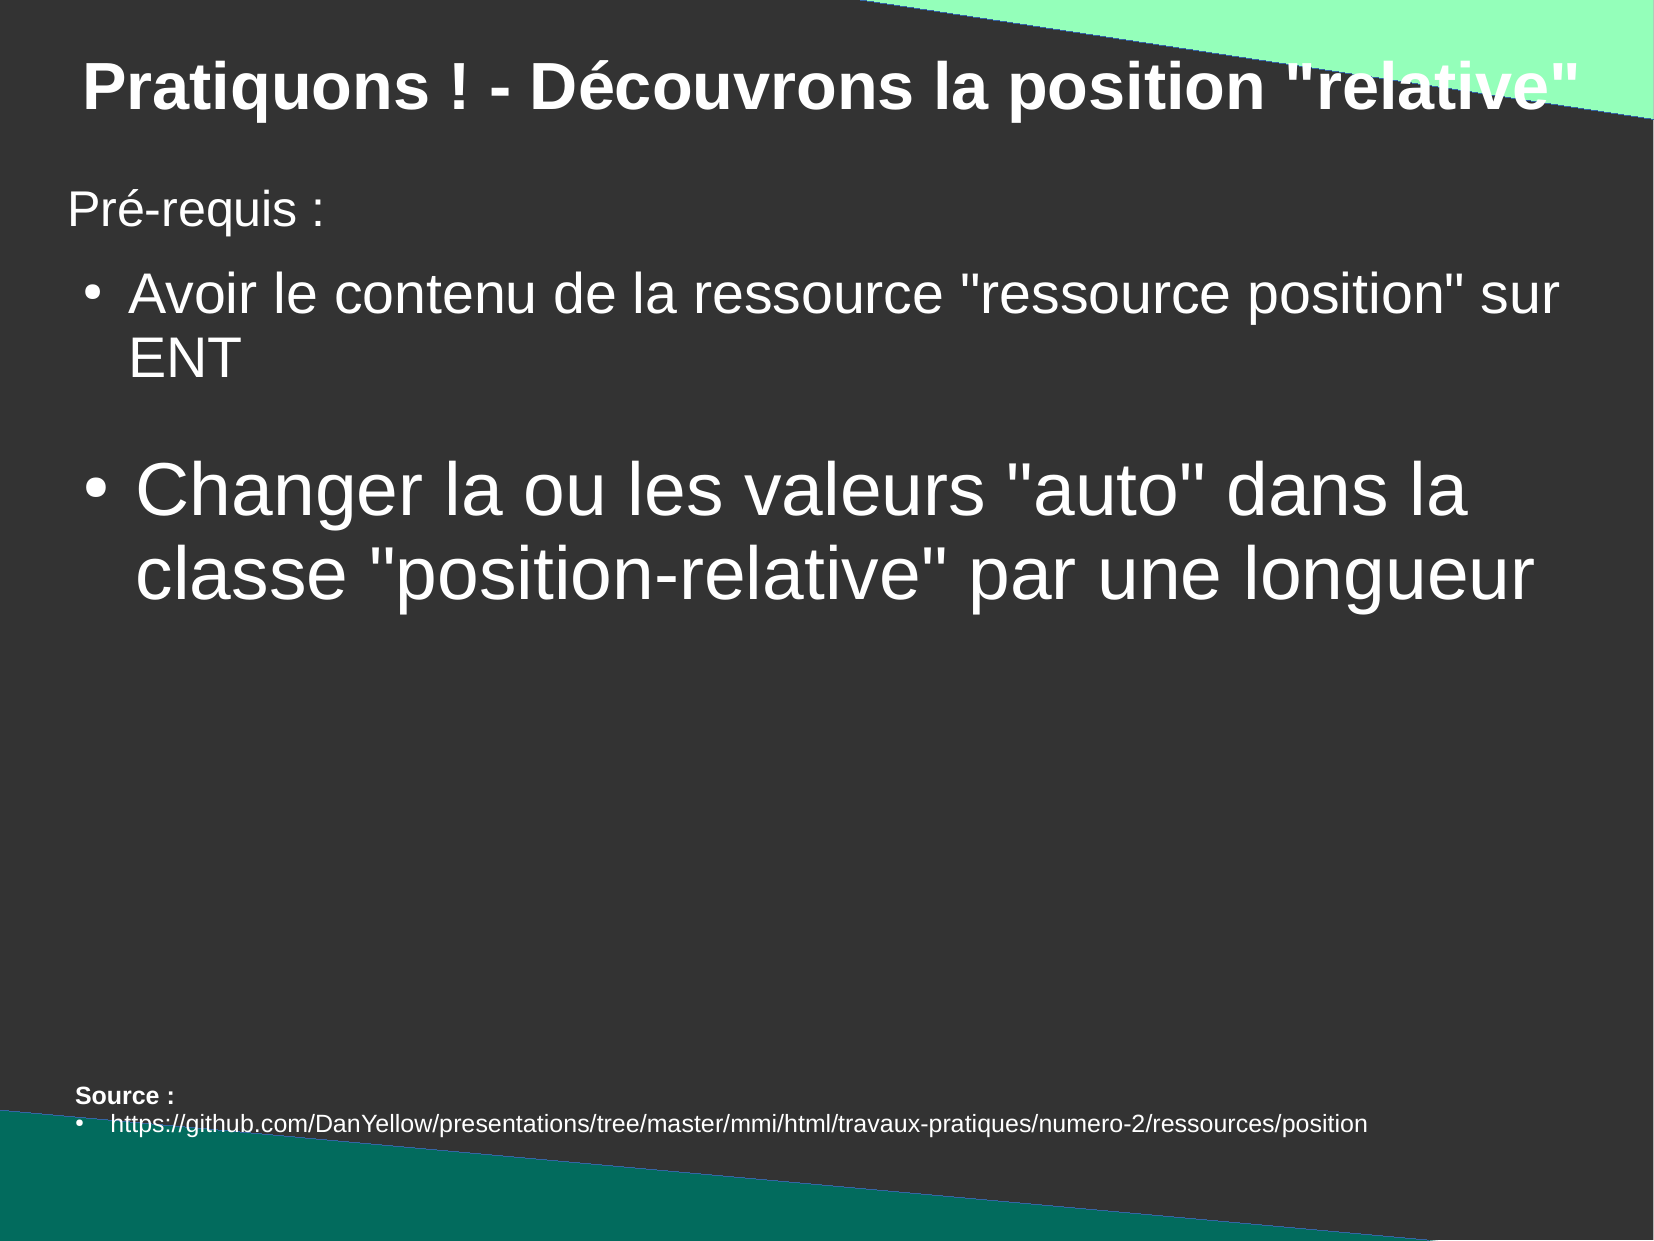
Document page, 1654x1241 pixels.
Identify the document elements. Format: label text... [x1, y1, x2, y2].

list Changer la ou les valeurs "auto" dans la classe "position-relative" par une longueur [64, 447, 1589, 626]
text_box [860, 0, 1654, 120]
text_box Source : https://github.com/DanYellow/presentations/tree/master/mmi/html/travaux-pratiques/numero-2/ressources/position [60, 1074, 1546, 1217]
title Pratiquons ! - Découvrons la position "relative" [82, 49, 1607, 180]
list Pré-requis : Avoir le contenu de la ressource "ressource position" sur ENT [67, 180, 1607, 390]
